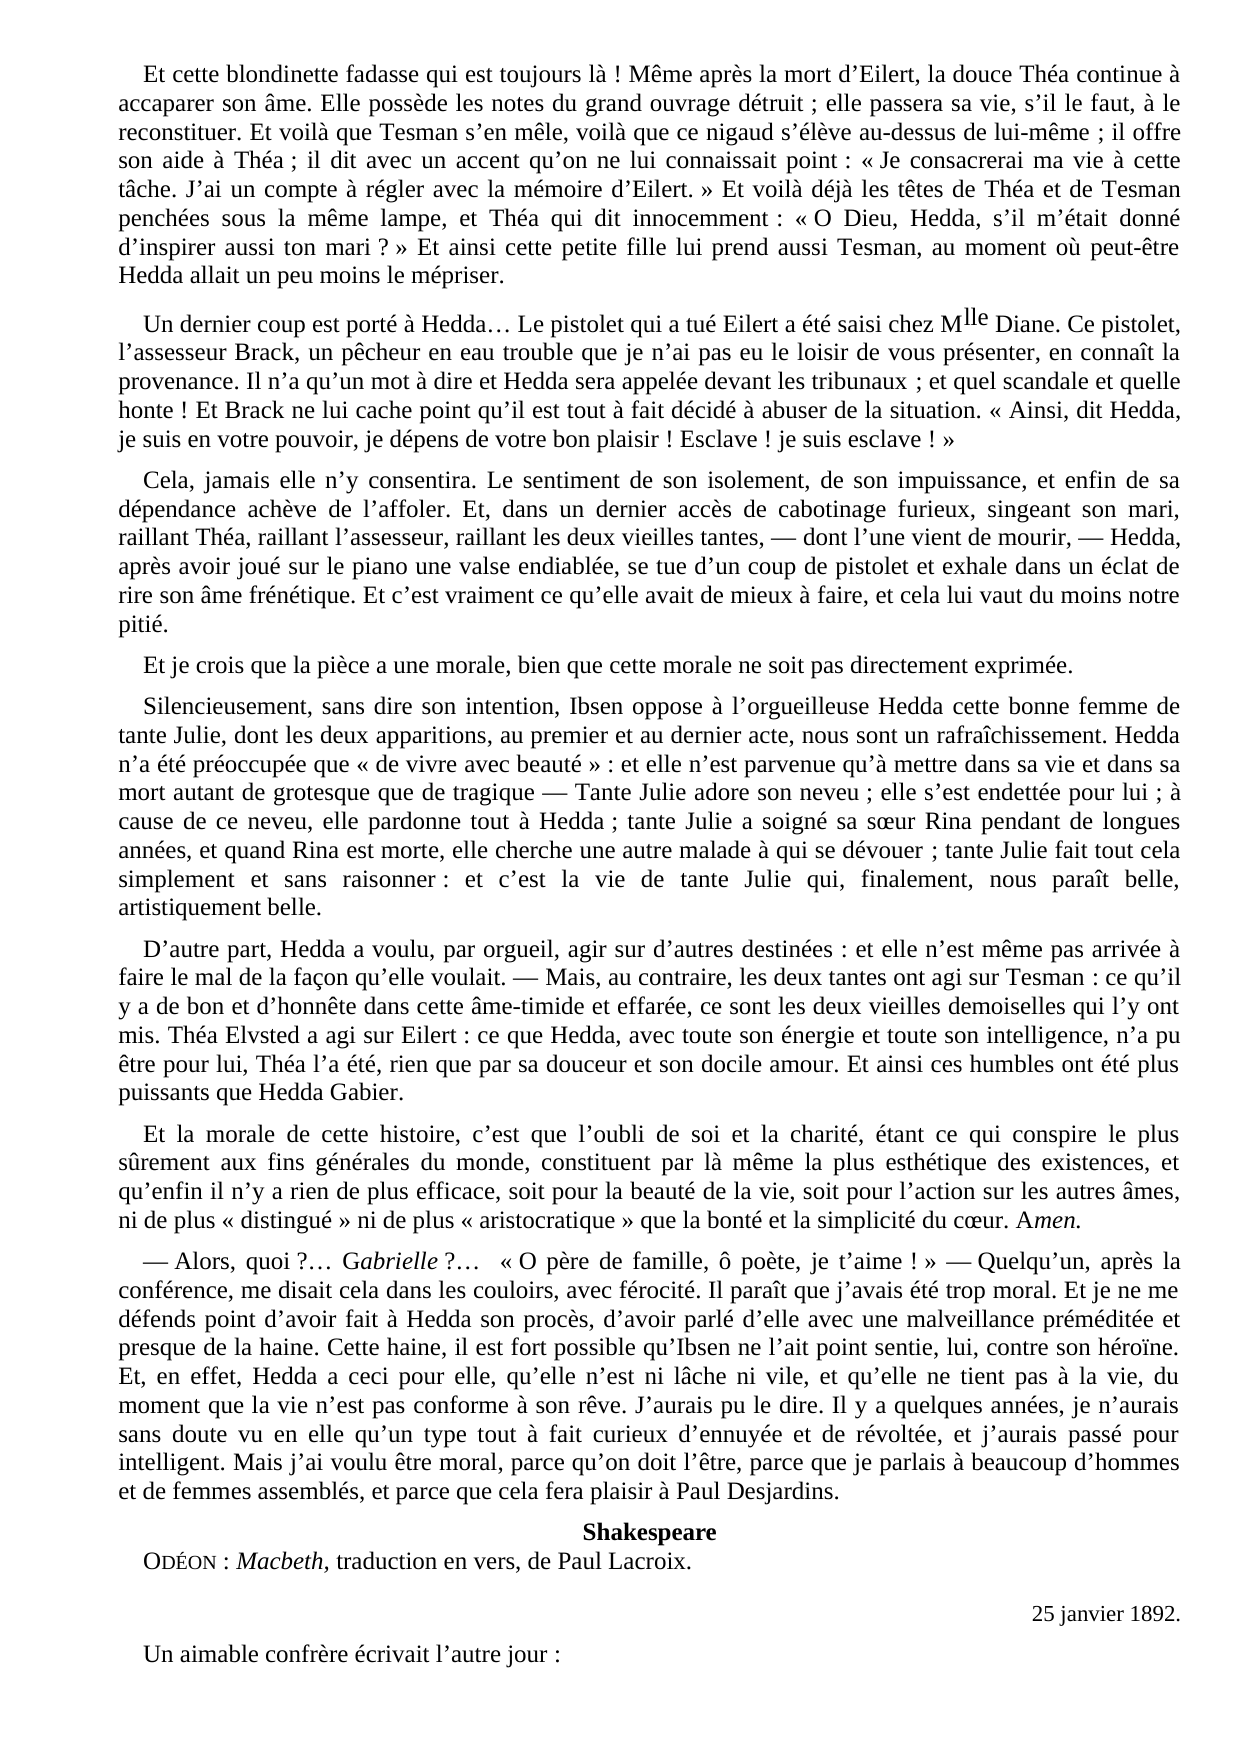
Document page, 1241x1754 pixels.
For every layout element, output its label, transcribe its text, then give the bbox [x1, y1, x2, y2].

text Odéon : Macbeth, traduction en vers, de Paul Lacroix. [118, 1546, 1181, 1575]
text Et je crois que la pièce a une morale, bien que cette morale ne soit pas directement exprimée. [118, 650, 1181, 679]
text Silencieusement, sans dire son intention, Ibsen oppose à l’orgueilleuse Hedda cette bonne femme de tante Julie, dont les deux apparitions, au premier et au dernier acte, nous sont un rafraîchissement. Hedda n’a été préoccupée que « de vivre avec beauté » : et elle n’est parvenue qu’à mettre dans sa vie et dans sa mort autant de grotesque que de tragique — Tante Julie adore son neveu ; elle s’est endettée pour lui ; à cause de ce neveu, elle pardonne tout à Hedda ; tante Julie a soigné sa sœur Rina pendant de longues années, et quand Rina est morte, elle cherche une autre malade à qui se dévouer ; tante Julie fait tout cela simplement et sans raisonner : et c’est la vie de tante Julie qui, finalement, nous paraît belle, artistiquement belle. [118, 691, 1181, 921]
text D’autre part, Hedda a voulu, par orgueil, agir sur d’autres destinées : et elle n’est même pas arrivée à faire le mal de la façon qu’elle voulait. — Mais, au contraire, les deux tantes ont agi sur Tesman : ce qu’il y a de bon et d’honnête dans cette âme-timide et effarée, ce sont les deux vieilles demoiselles qui l’y ont mis. Théa Elvsted a agi sur Eilert : ce que Hedda, avec toute son énergie et toute son intelligence, n’a pu être pour lui, Théa l’a été, rien que par sa douceur et son docile amour. Et ainsi ces humbles ont été plus puissants que Hedda Gabier. [118, 934, 1181, 1106]
text — Alors, quoi ?… Gabrielle ?… « O père de famille, ô poète, je t’aime ! » — Quelqu’un, après la conférence, me disait cela dans les couloirs, avec férocité. Il paraît que j’avais été trop moral. Et je ne me défends point d’avoir fait à Hedda son procès, d’avoir parlé d’elle avec une malveillance préméditée et presque de la haine. Cette haine, il est fort possible qu’Ibsen ne l’ait point sentie, lui, contre son héroïne. Et, en effet, Hedda a ceci pour elle, qu’elle n’est ni lâche ni vile, et qu’elle ne tient pas à la vie, du moment que la vie n’est pas conforme à son rêve. J’aurais pu le dire. Il y a quelques années, je n’aurais sans doute vu en elle qu’un type tout à fait curieux d’ennuyée et de révoltée, et j’aurais passé pour intelligent. Mais j’ai voulu être moral, parce qu’on doit l’être, parce que je parlais à beaucoup d’hommes et de femmes assemblés, et parce que cela fera plaisir à Paul Desjardins. [118, 1246, 1181, 1505]
text Et la morale de cette histoire, c’est que l’oubli de soi et la charité, étant ce qui conspire le plus sûrement aux fins générales du monde, constituent par là même la plus esthétique des existences, et qu’enfin il n’y a rien de plus efficace, soit pour la beauté de la vie, soit pour l’action sur les autres âmes, ni de plus « distingué » ni de plus « aristocratique » que la bonté et la simplicité du cœur. Amen. [118, 1119, 1181, 1234]
text Un aimable confrère écrivait l’autre jour : [118, 1639, 1181, 1668]
text Et cette blondinette fadasse qui est toujours là ! Même après la mort d’Eilert, la douce Théa continue à accaparer son âme. Elle possède les notes du grand ouvrage détruit ; elle passera sa vie, s’il le faut, à le reconstituer. Et voilà que Tesman s’en mêle, voilà que ce nigaud s’élève au-dessus de lui-même ; il offre son aide à Théa ; il dit avec un accent qu’on ne lui connaissait point : « Je consacrerai ma vie à cette tâche. J’ai un compte à régler avec la mémoire d’Eilert. » Et voilà déjà les têtes de Théa et de Tesman penchées sous la même lampe, et Théa qui dit innocemment : « O Dieu, Hedda, s’il m’était donné d’inspirer aussi ton mari ? » Et ainsi cette petite fille lui prend aussi Tesman, au moment où peut-être Hedda allait un peu moins le mépriser. [118, 59, 1181, 289]
text Un dernier coup est porté à Hedda… Le pistolet qui a tué Eilert a été saisi chez Mlle Diane. Ce pistolet, l’assesseur Brack, un pêcheur en eau trouble que je n’ai pas eu le loisir de vous présenter, en connaît la provenance. Il n’a qu’un mot à dire et Hedda sera appelée devant les tribunaux ; et quel scandale et quelle honte ! Et Brack ne lui cache point qu’il est tout à fait décidé à abuser de la situation. « Ainsi, dit Hedda, je suis en votre pouvoir, je dépens de votre bon plaisir ! Esclave ! je suis esclave ! » [118, 302, 1181, 452]
subtitle Shakespeare [118, 1517, 1181, 1546]
text Cela, jamais elle n’y consentira. Le sentiment de son isolement, de son impuissance, et enfin de sa dépendance achève de l’affoler. Et, dans un dernier accès de cabotinage furieux, singeant son mari, raillant Théa, raillant l’assesseur, raillant les deux vieilles tantes, — dont l’une vient de mourir, — Hedda, après avoir joué sur le piano une valse endiablée, se tue d’un coup de pistolet et exhale dans un éclat de rire son âme frénétique. Et c’est vraiment ce qu’elle avait de mieux à faire, et cela lui vaut du moins notre pitié. [118, 465, 1181, 637]
text 25 janvier 1892. [118, 1600, 1181, 1626]
